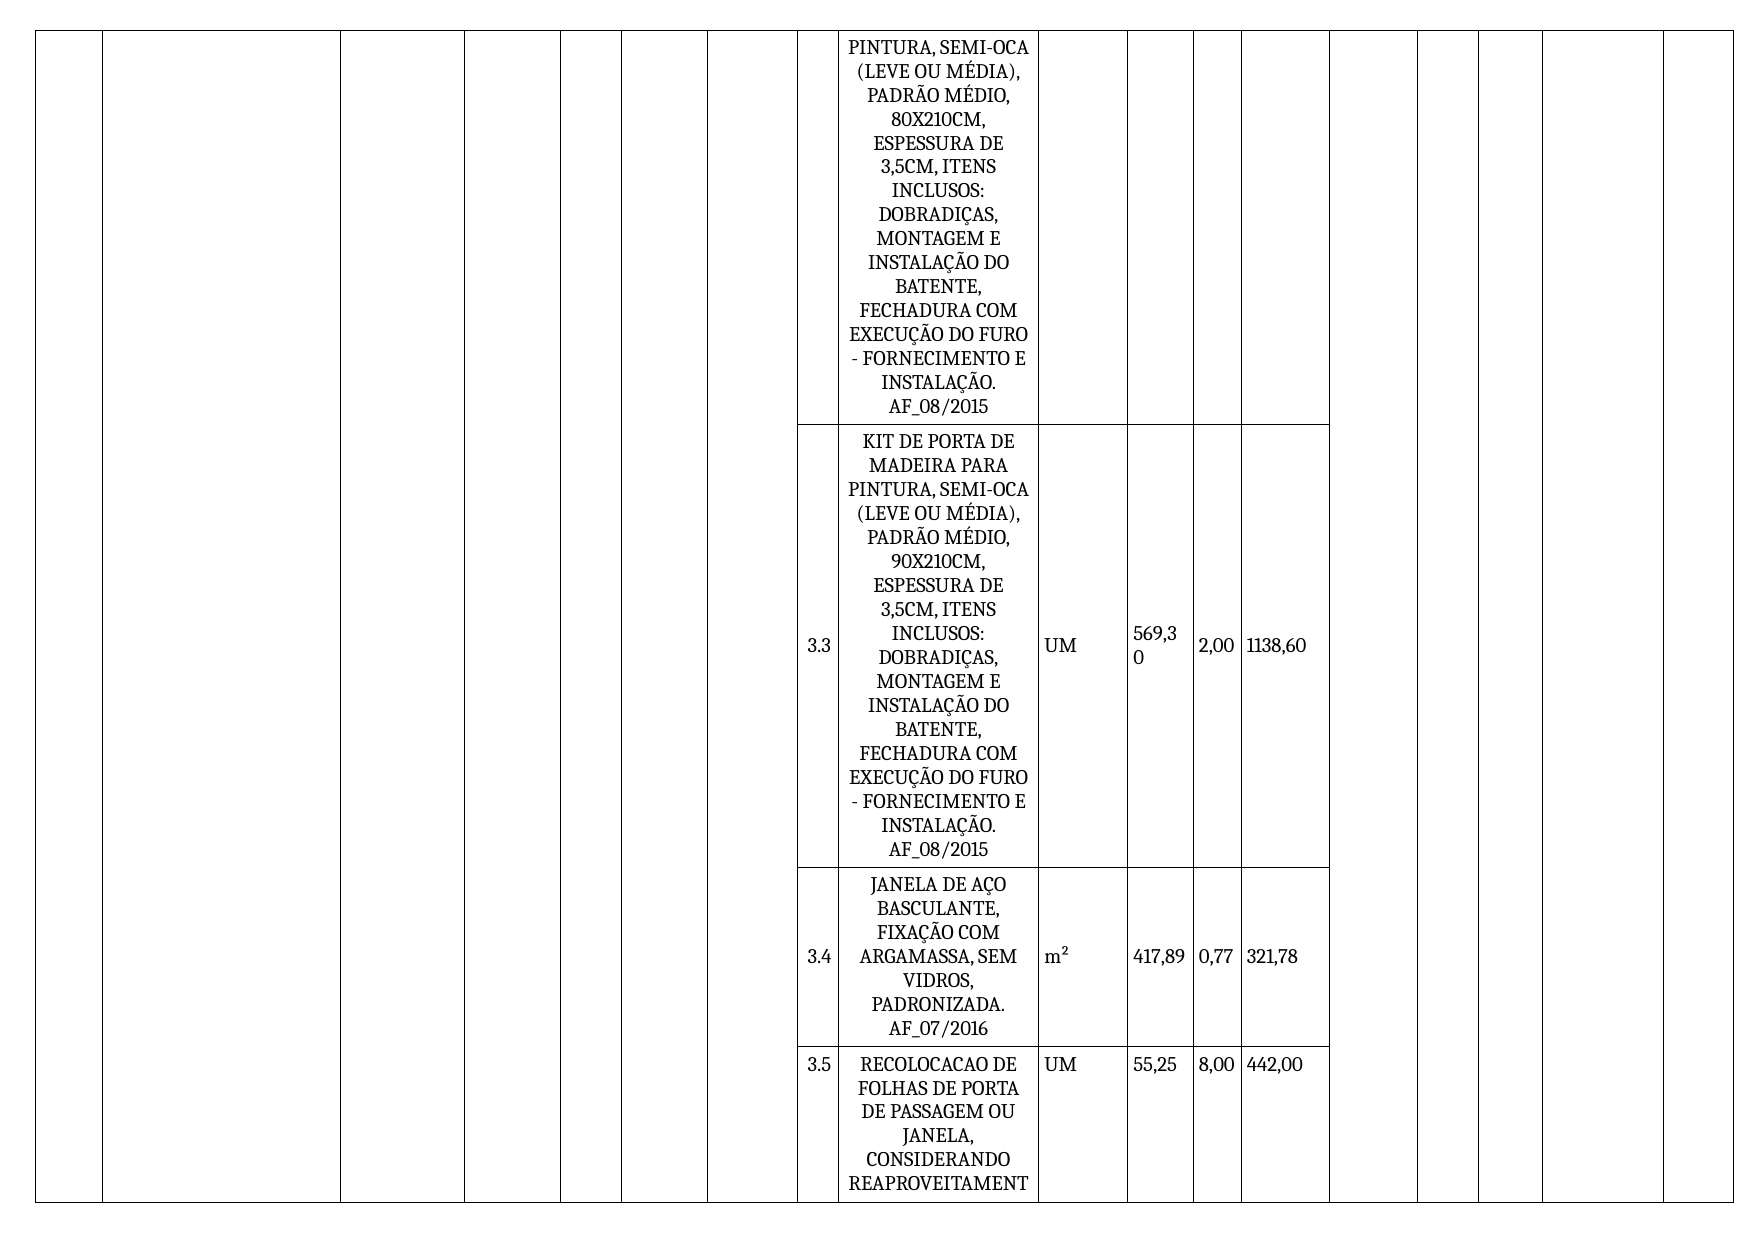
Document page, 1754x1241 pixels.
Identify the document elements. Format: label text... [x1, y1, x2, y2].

table_cell [798, 31, 838, 424]
table_cell [1479, 31, 1542, 1202]
table_cell [341, 31, 464, 1202]
table_cell 3.3 [798, 425, 838, 867]
table_cell [36, 31, 102, 1202]
table_cell [1664, 31, 1733, 1202]
table_cell [103, 31, 340, 1202]
table_cell [1194, 31, 1241, 424]
table_cell [1242, 31, 1329, 424]
table_cell UM [1039, 425, 1127, 867]
table_cell KIT DE PORTA DE MADEIRA PARA PINTURA, SEMI-OCA (LEVE OU MÉDIA), PADRÃO MÉDIO, 90X210CM, ESPESSURA DE 3,5CM, ITENS INCLUSOS: DOBRADIÇAS, MONTAGEM E INSTALAÇÃO DO BATENTE, FECHADURA COM EXECUÇÃO DO FURO - FORNECIMENTO E INSTALAÇÃO. AF_08/2015 [839, 425, 1038, 867]
table_cell 8,00 [1194, 1047, 1241, 1202]
table_cell [1418, 31, 1478, 1202]
table_cell [1330, 31, 1417, 1202]
table_cell [708, 31, 797, 1202]
table_cell m² [1039, 868, 1127, 1046]
table_cell 2,00 [1194, 425, 1241, 867]
table_cell PINTURA, SEMI-OCA (LEVE OU MÉDIA), PADRÃO MÉDIO, 80X210CM, ESPESSURA DE 3,5CM, ITENS INCLUSOS: DOBRADIÇAS, MONTAGEM E INSTALAÇÃO DO BATENTE, FECHADURA COM EXECUÇÃO DO FURO - FORNECIMENTO E INSTALAÇÃO. AF_08/2015 [839, 31, 1038, 424]
table_cell 1138,60 [1242, 425, 1329, 867]
table_cell 321,78 [1242, 868, 1329, 1046]
table_cell 569,30 [1128, 425, 1193, 867]
table_cell 3.5 [798, 1047, 838, 1202]
table_cell JANELA DE AÇO BASCULANTE, FIXAÇÃO COM ARGAMASSA, SEM VIDROS, PADRONIZADA. AF_07/2016 [839, 868, 1038, 1046]
table_cell [1128, 31, 1193, 424]
table_cell 55,25 [1128, 1047, 1193, 1202]
table_cell UM [1039, 1047, 1127, 1202]
table_cell [1039, 31, 1127, 424]
table_cell RECOLOCACAO DE FOLHAS DE PORTA DE PASSAGEM OU JANELA, CONSIDERANDO REAPROVEITAMENT [839, 1047, 1038, 1202]
table_cell [622, 31, 707, 1202]
table_cell 417,89 [1128, 868, 1193, 1046]
table_cell [561, 31, 621, 1202]
table_cell 3.4 [798, 868, 838, 1046]
table_cell [465, 31, 560, 1202]
table_cell 442,00 [1242, 1047, 1329, 1202]
table_cell [1543, 31, 1663, 1202]
table_cell 0,77 [1194, 868, 1241, 1046]
